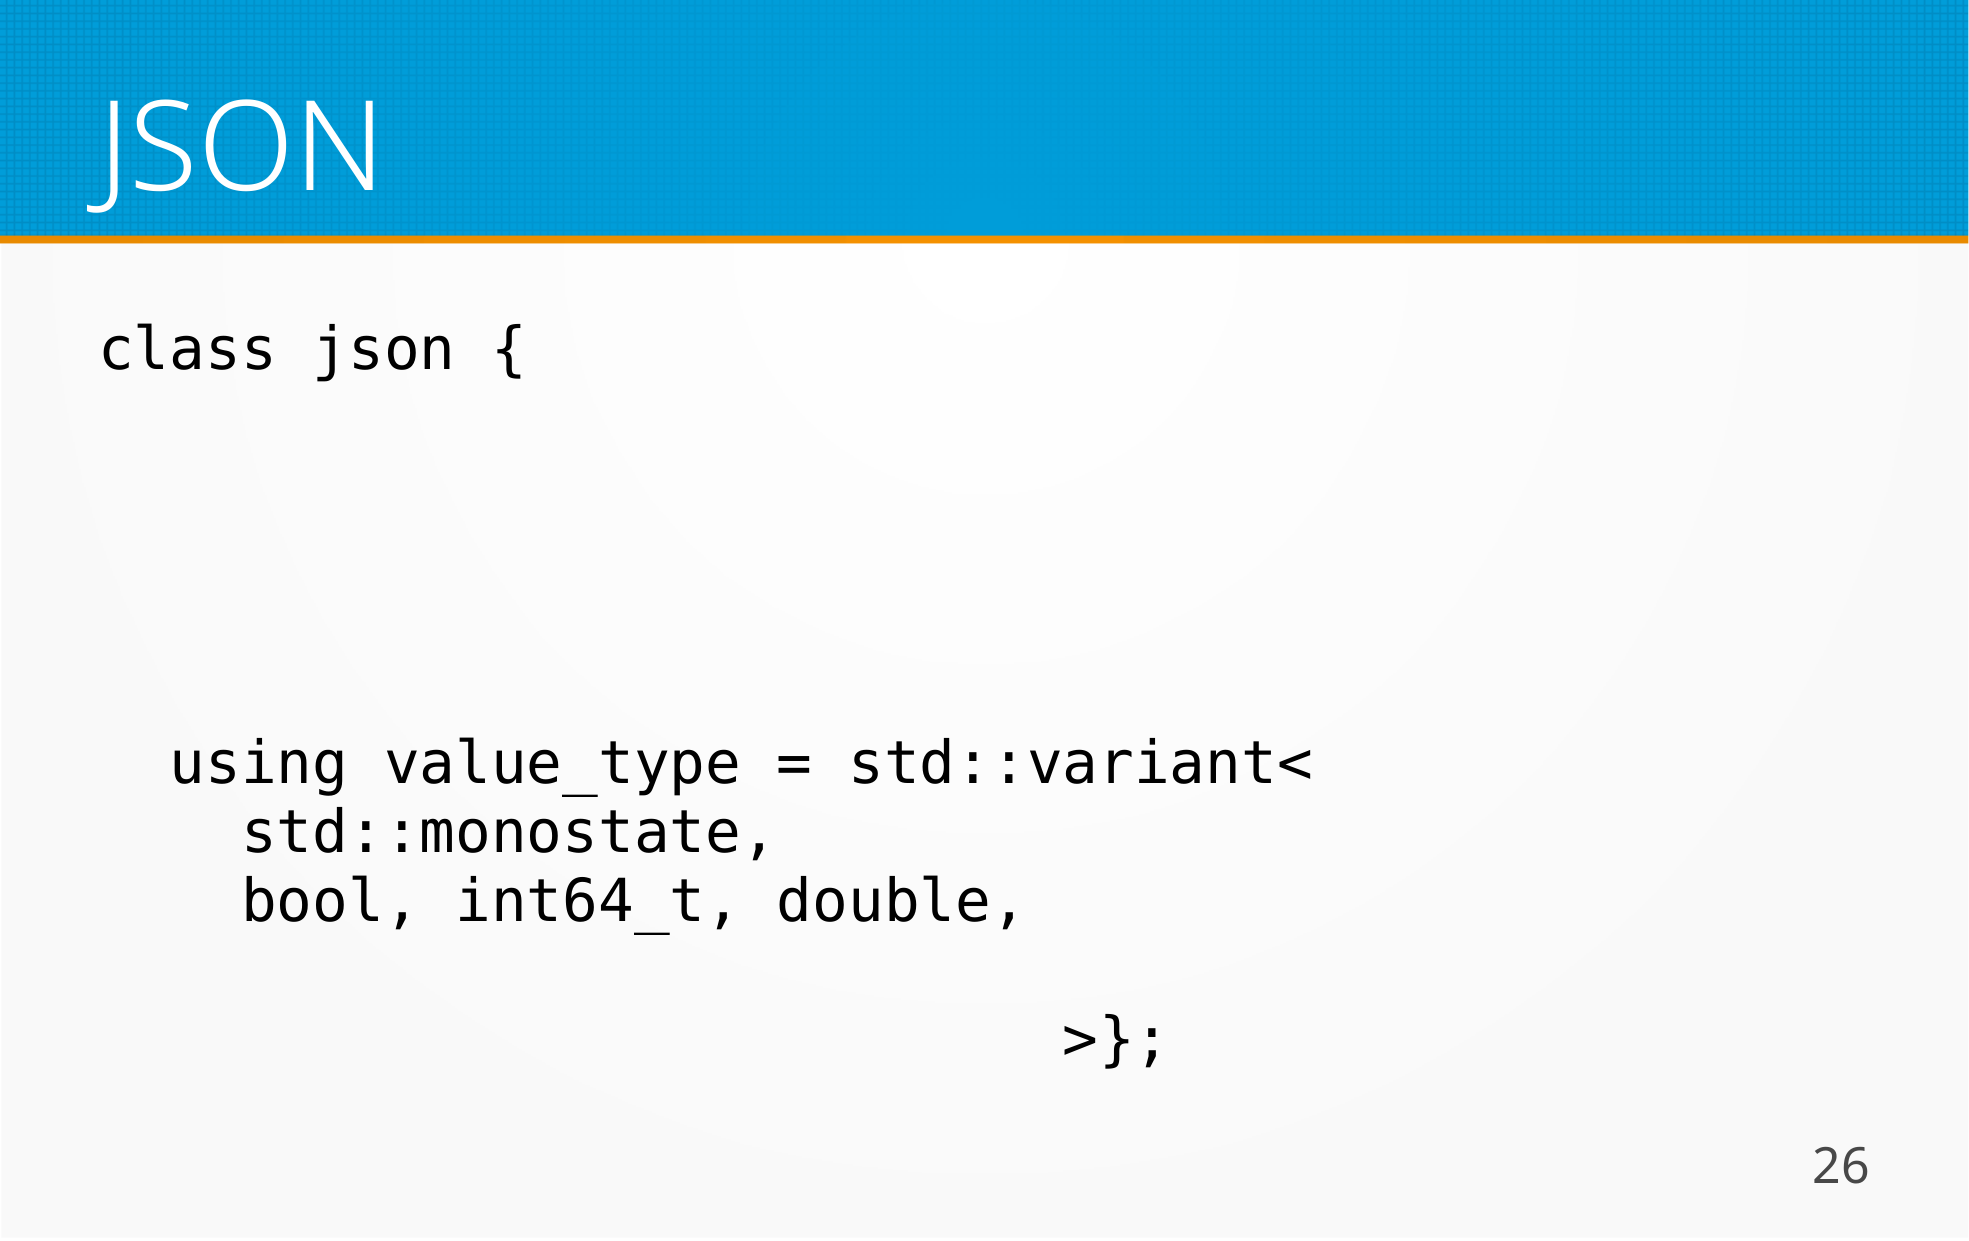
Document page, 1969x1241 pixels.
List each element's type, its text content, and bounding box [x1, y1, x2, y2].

list class json { using value_type = std::variant< std::monostate, bool, int64_t, double, >}; [98, 315, 1861, 1081]
title JSON [98, 19, 1870, 227]
picture [0, 236, 1969, 1241]
